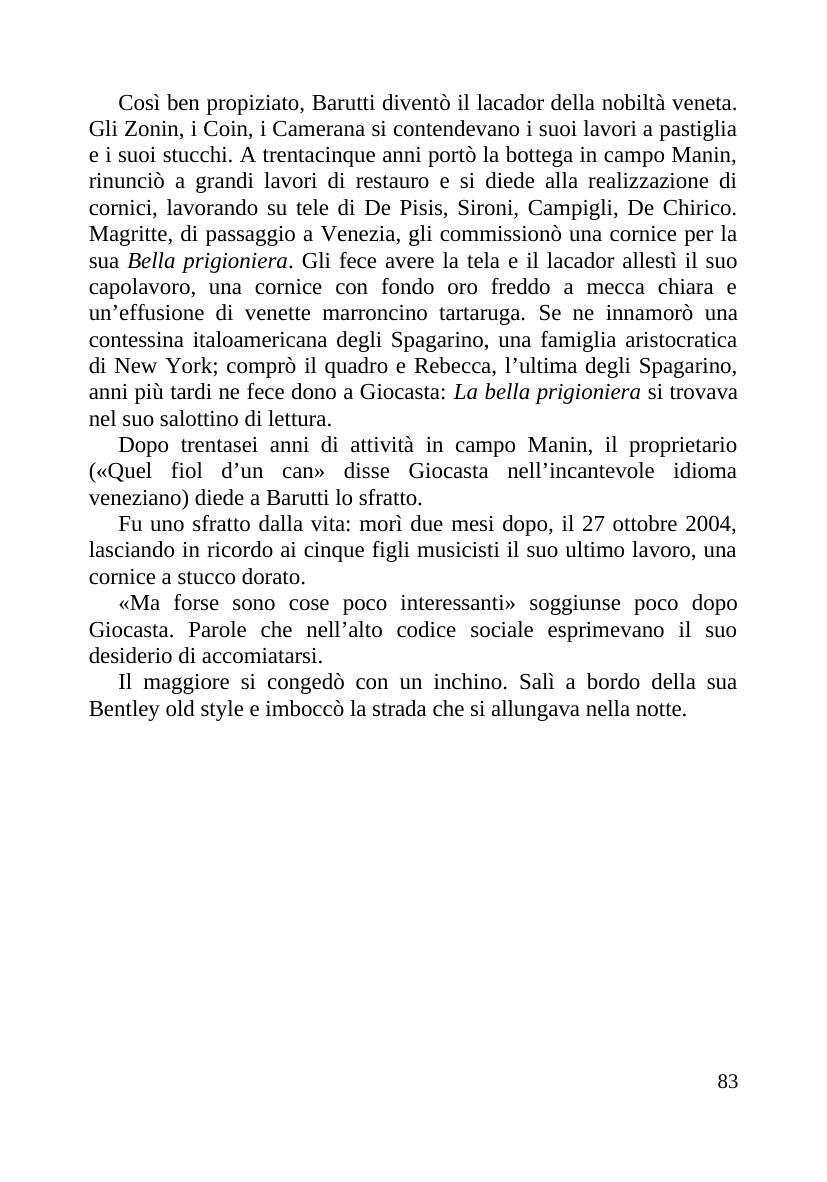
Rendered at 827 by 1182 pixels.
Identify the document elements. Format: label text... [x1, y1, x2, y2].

text «Ma forse sono cose poco interessanti» soggiunse poco dopo Giocasta. Parole che nell’alto codice sociale esprimevano il suo desiderio di accomiatarsi. [88, 589, 738, 668]
text Fu uno sfratto dalla vita: morì due mesi dopo, il 27 ottobre 2004, lasciando in ricordo ai cinque figli musicisti il suo ultimo lavoro, una cornice a stucco dorato. [88, 510, 738, 589]
text Il maggiore si congedò con un inchino. Salì a bordo della sua Bentley old style e imboccò la strada che si allungava nella notte. [88, 668, 738, 721]
text Dopo trentasei anni di attività in campo Manin, il proprietario («Quel fiol d’un can» disse Giocasta nell’incantevole idioma veneziano) diede a Barutti lo sfratto. [88, 431, 738, 510]
text Così ben propiziato, Barutti diventò il lacador della nobiltà veneta. Gli Zonin, i Coin, i Camerana si contendevano i suoi lavori a pastiglia e i suoi stucchi. A trentacinque anni portò la bottega in campo Manin, rinunciò a grandi lavori di restauro e si diede alla realizzazione di cornici, lavorando su tele di De Pisis, Sironi, Campigli, De Chirico. Magritte, di passaggio a Venezia, gli commissionò una cornice per la sua Bella prigioniera. Gli fece avere la tela e il lacador allestì il suo capolavoro, una cornice con fondo oro freddo a mecca chiara e un’effusione di venette marroncino tartaruga. Se ne innamorò una contessina italoamericana degli Spagarino, una famiglia aristocratica di New York; comprò il quadro e Rebecca, l’ultima degli Spagarino, anni più tardi ne fece dono a Giocasta: La bella prigioniera si trovava nel suo salottino di lettura. [88, 88, 738, 431]
